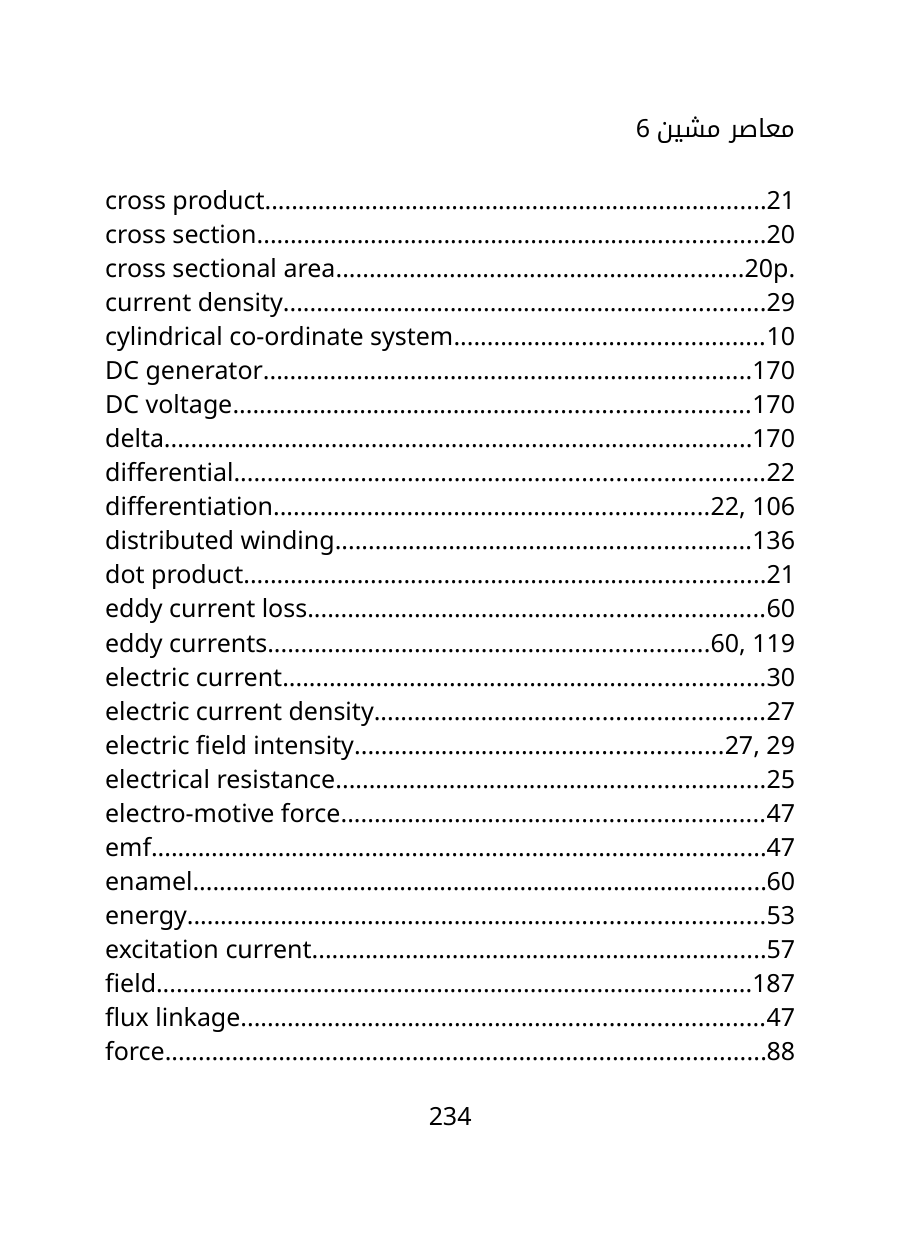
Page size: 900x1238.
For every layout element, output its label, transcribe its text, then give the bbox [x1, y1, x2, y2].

text electrical resistance 25 [105, 761, 795, 796]
text cross product 21 [105, 182, 795, 216]
text dot product 21 [105, 557, 795, 591]
text force 88 [105, 1034, 795, 1068]
text eddy current loss 60 [105, 591, 795, 625]
text distributed winding 136 [105, 523, 795, 557]
text current density 29 [105, 284, 795, 319]
text cross section 20 [105, 216, 795, 251]
text electro-motive force 47 [105, 796, 795, 829]
text electric field intensity 27, 29 [105, 727, 795, 761]
text differentiation 22, 106 [105, 489, 795, 523]
text DC voltage 170 [105, 387, 795, 421]
text electric current 30 [105, 659, 795, 693]
text delta 170 [105, 421, 795, 455]
text flux linkage 47 [105, 1000, 795, 1034]
text cross sectional area 20p. [105, 251, 795, 284]
text electric current density 27 [105, 693, 795, 727]
text excitation current 57 [105, 932, 795, 966]
text cylindrical co-ordinate system 10 [105, 319, 795, 353]
text differential 22 [105, 455, 795, 489]
text emf 47 [105, 829, 795, 864]
text enamel 60 [105, 864, 795, 898]
text energy 53 [105, 898, 795, 932]
text field 187 [105, 966, 795, 1000]
text DC generator 170 [105, 353, 795, 387]
text eddy currents 60, 119 [105, 625, 795, 659]
